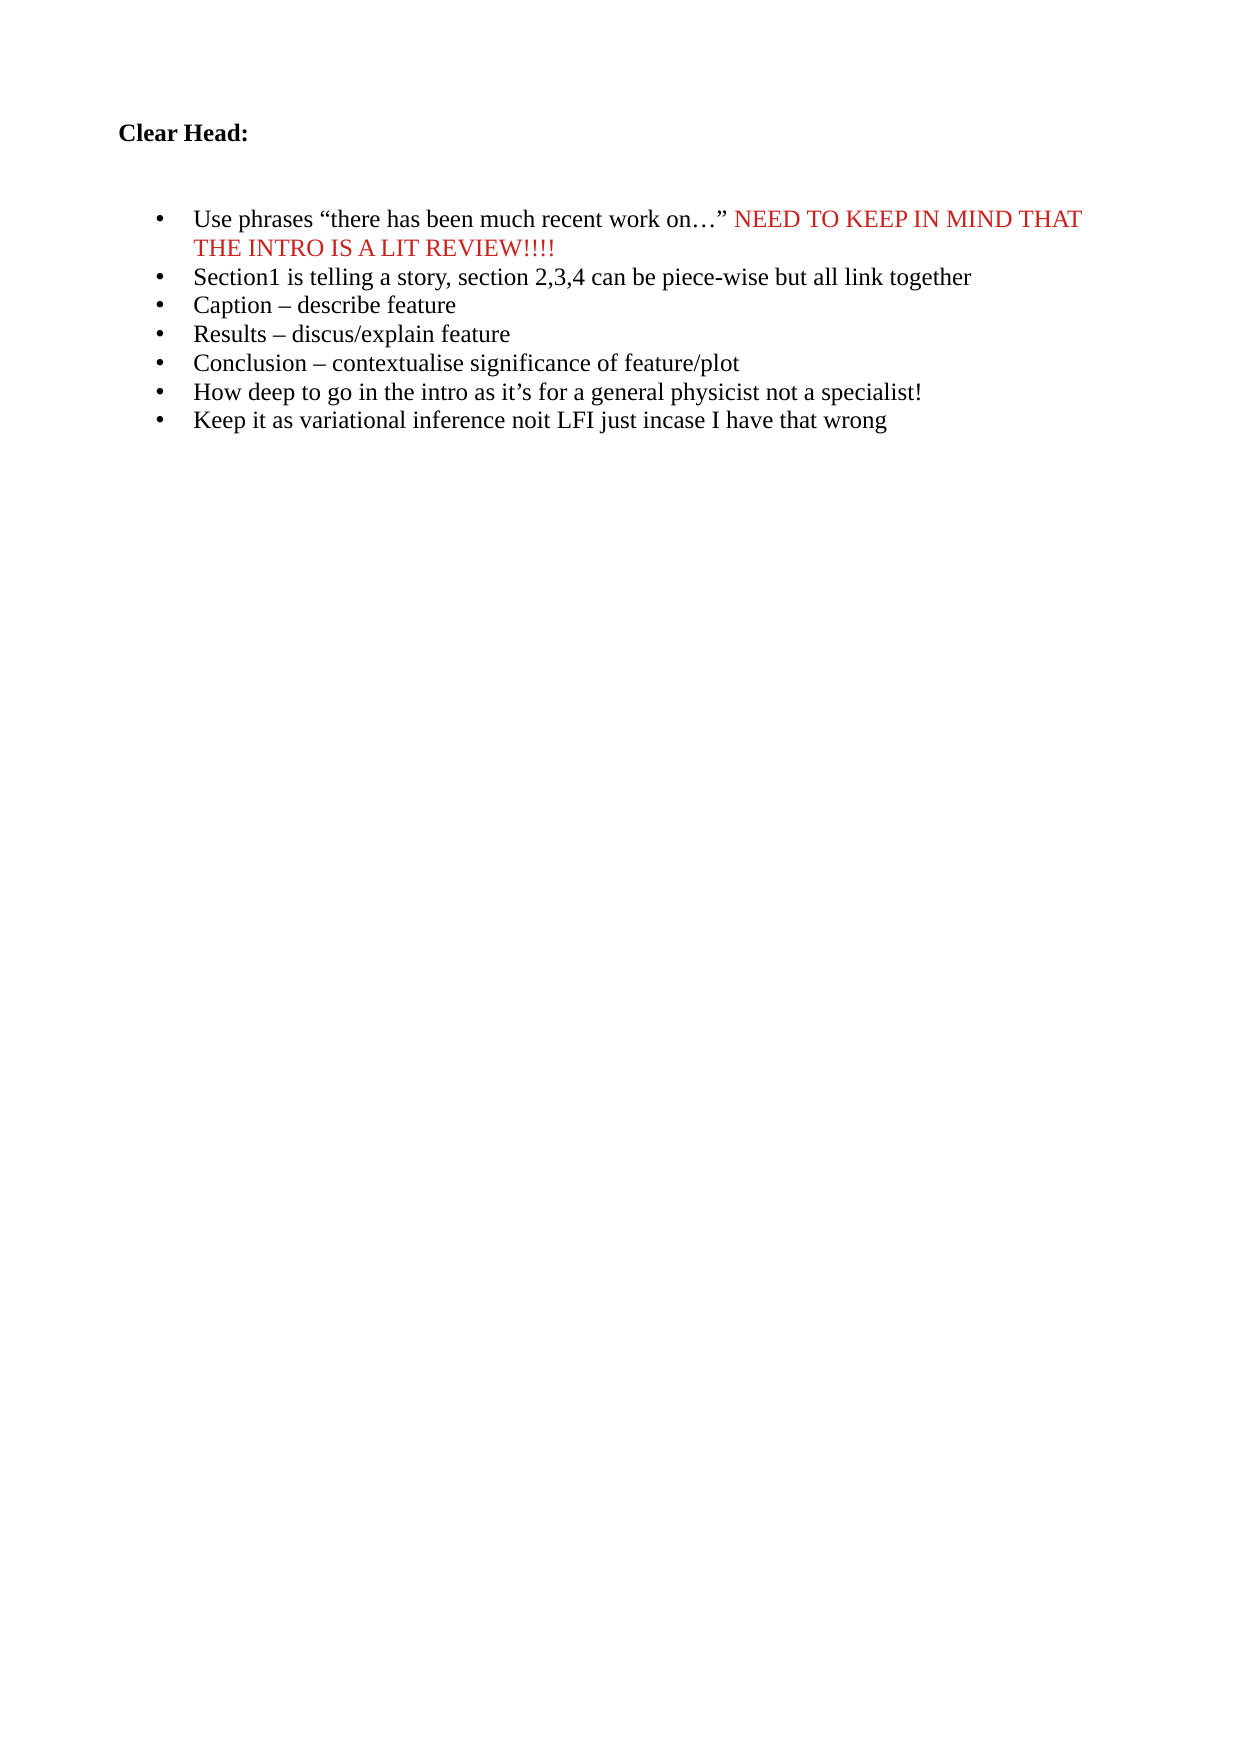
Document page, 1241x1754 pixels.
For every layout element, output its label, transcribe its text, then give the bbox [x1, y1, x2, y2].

list Conclusion – contextualise significance of feature/plot [156, 348, 1122, 377]
list Caption – describe feature [156, 291, 1122, 319]
list Section1 is telling a story, section 2,3,4 can be piece-wise but all link together [156, 262, 1122, 291]
list How deep to go in the intro as it’s for a general physicist not a specialist! [156, 377, 1122, 406]
list Results – discus/explain feature [156, 319, 1122, 348]
list Keep it as variational inference noit LFI just incase I have that wrong [156, 406, 1122, 434]
list Use phrases “there has been much recent work on…” NEED TO KEEP IN MIND THAT THE INTRO IS A LIT REVIEW!!!! [156, 204, 1122, 262]
text Clear Head: [118, 118, 1122, 147]
